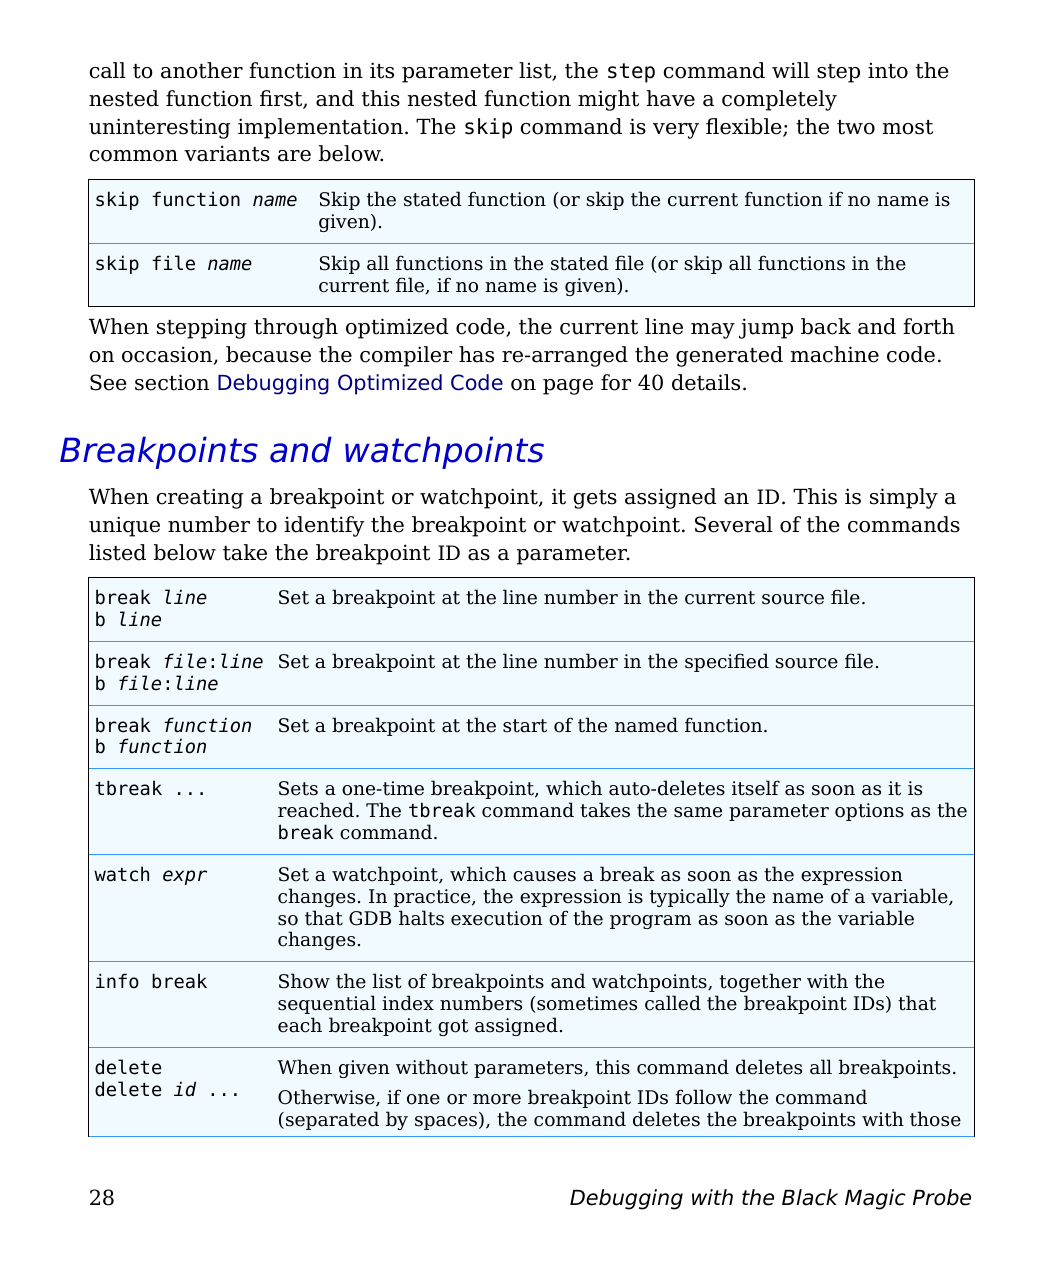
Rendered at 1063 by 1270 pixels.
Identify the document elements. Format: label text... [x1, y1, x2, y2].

table_cell Skip all functions in the stated file (or skip all functions in the current file, if no name is given). [313, 244, 974, 306]
table_cell Show the list of breakpoints and watchpoints, together with the sequential index numbers (sometimes called the breakpoint IDs) that each breakpoint got assigned. [272, 962, 974, 1047]
table_header Skip the stated function (or skip the current function if no name is given). [313, 180, 974, 243]
table_cell delete delete id ... [89, 1048, 272, 1136]
table_cell tbreak ... [89, 769, 272, 854]
table_cell When given without parameters, this command deletes all breakpoints. Otherwise, if one or more breakpoint IDs follow the command (separated by spaces), the command deletes the breakpoints with those [272, 1048, 974, 1136]
table_header skip function name [89, 180, 312, 243]
table_cell Set a breakpoint at the line number in the specified source file. [272, 642, 974, 704]
table_header break line b line [89, 578, 272, 641]
table_header Set a breakpoint at the line number in the current source file. [272, 578, 974, 641]
table_cell skip file name [89, 244, 312, 306]
table_cell Set a breakpoint at the start of the named function. [272, 706, 974, 768]
table_cell info break [89, 962, 272, 1047]
text When stepping through optimized code, the current line may jump back and forth on occasion, because the compiler has re-arranged the generated machine code. See section Debugging Optimized Code on page for 40 details. [88, 315, 974, 395]
table_cell Set a watchpoint, which causes a break as soon as the expression changes. In practice, the expression is typically the name of a variable, so that GDB halts execution of the program as soon as the variable changes. [272, 855, 974, 961]
subtitle Breakpoints and watchpoints [59, 431, 974, 470]
text When creating a breakpoint or watchpoint, it gets assigned an ID. This is simply a unique number to identify the breakpoint or watchpoint. Several of the commands listed below take the breakpoint ID as a parameter. [88, 485, 974, 565]
table_cell break file:line b file:line [89, 642, 272, 704]
text call to another function in its parameter list, the step command will step into the nested function first, and this nested function might have a completely uninteresting implementation. The skip command is very flexible; the two most common variants are below. [88, 59, 974, 167]
table_cell Sets a one-time breakpoint, which auto-deletes itself as soon as it is reached. The tbreak command takes the same parameter options as the break command. [272, 769, 974, 854]
table_cell break function b function [89, 706, 272, 768]
table_cell watch expr [89, 855, 272, 961]
